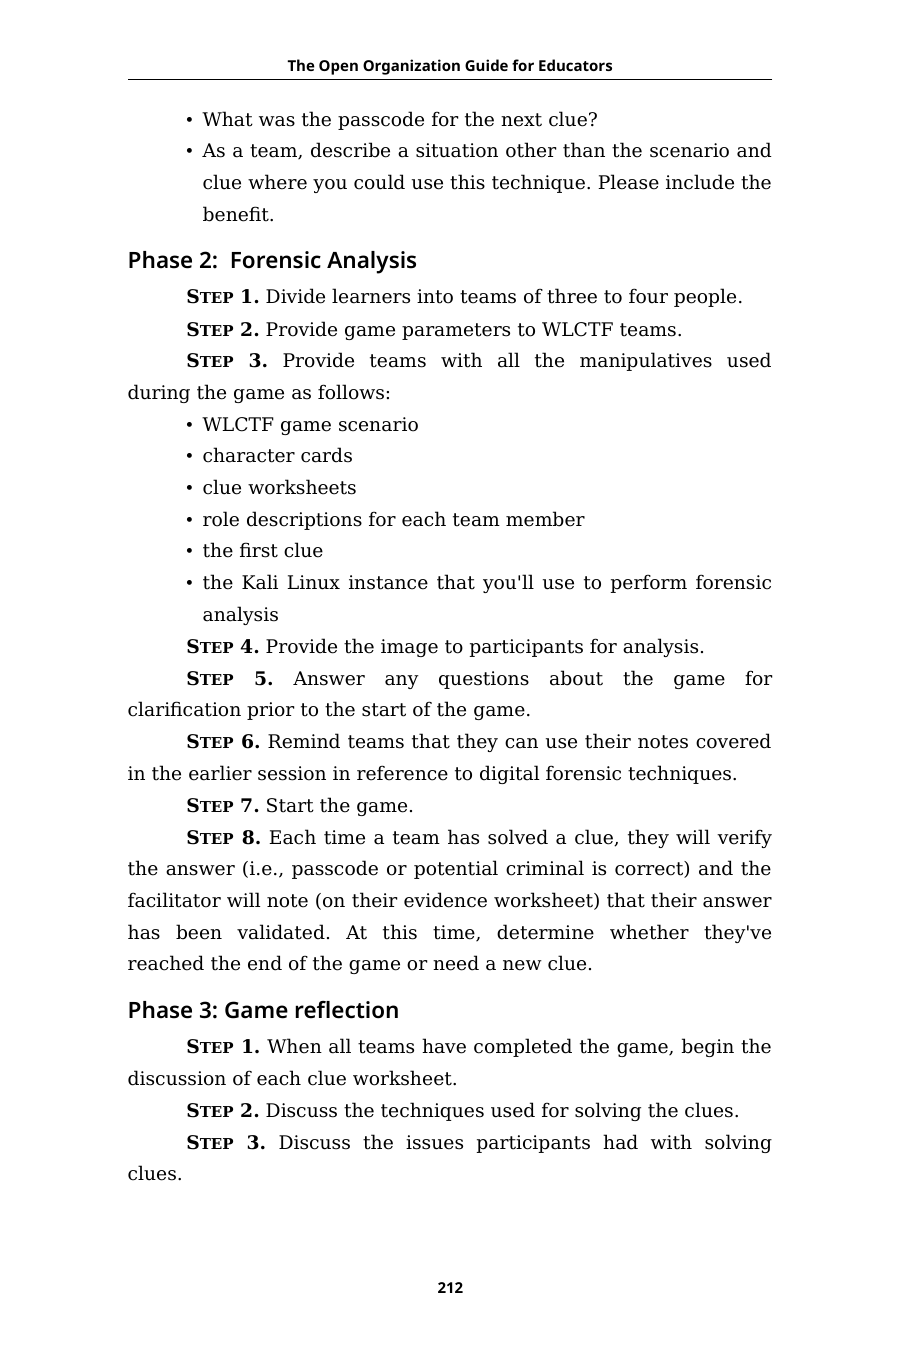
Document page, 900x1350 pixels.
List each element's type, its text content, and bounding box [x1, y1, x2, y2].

list the Kali Linux instance that you'll use to perform forensic analysis [186, 572, 772, 626]
list What was the passcode for the next clue? [186, 109, 772, 131]
subtitle Phase 3: Game reflection [127, 998, 772, 1023]
text Step 5. Answer any questions about the game for clarification prior to the start of the game. [127, 667, 772, 721]
list clue worksheets [186, 477, 772, 499]
list the first clue [186, 541, 772, 562]
list character cards [186, 446, 772, 467]
text Step 2. Provide game parameters to WLCTF teams. [127, 318, 772, 340]
text Step 7. Start the game. [127, 794, 772, 817]
list role descriptions for each team member [186, 509, 772, 531]
text Step 4. Provide the image to participants for analysis. [127, 636, 772, 658]
subtitle Phase 2: Forensic Analysis [127, 248, 772, 274]
text Step 3. Discuss the issues participants had with solving clues. [127, 1132, 772, 1185]
text Step 3. Provide teams with all the manipulatives used during the game as follows: [127, 350, 772, 404]
text Step 1. When all teams have completed the game, begin the discussion of each clue worksheet. [127, 1036, 772, 1090]
text Step 2. Discuss the techniques used for solving the clues. [127, 1099, 772, 1122]
text Step 1. Divide learners into teams of three to four people. [127, 286, 772, 308]
text Step 6. Remind teams that they can use their notes covered in the earlier session in reference to digital forensic techniques. [127, 731, 772, 785]
list WLCTF game scenario [186, 414, 772, 436]
list As a team, describe a situation other than the scenario and clue where you could use this technique. Please include the benefit. [186, 140, 772, 226]
text Step 8. Each time a team has solved a clue, they will verify the answer (i.e., passcode or potential criminal is correct) and the facilitator will note (on their evidence worksheet) that their answer has been validated. At this time, determine whether they've reached the end of the game or need a new clue. [127, 827, 772, 975]
